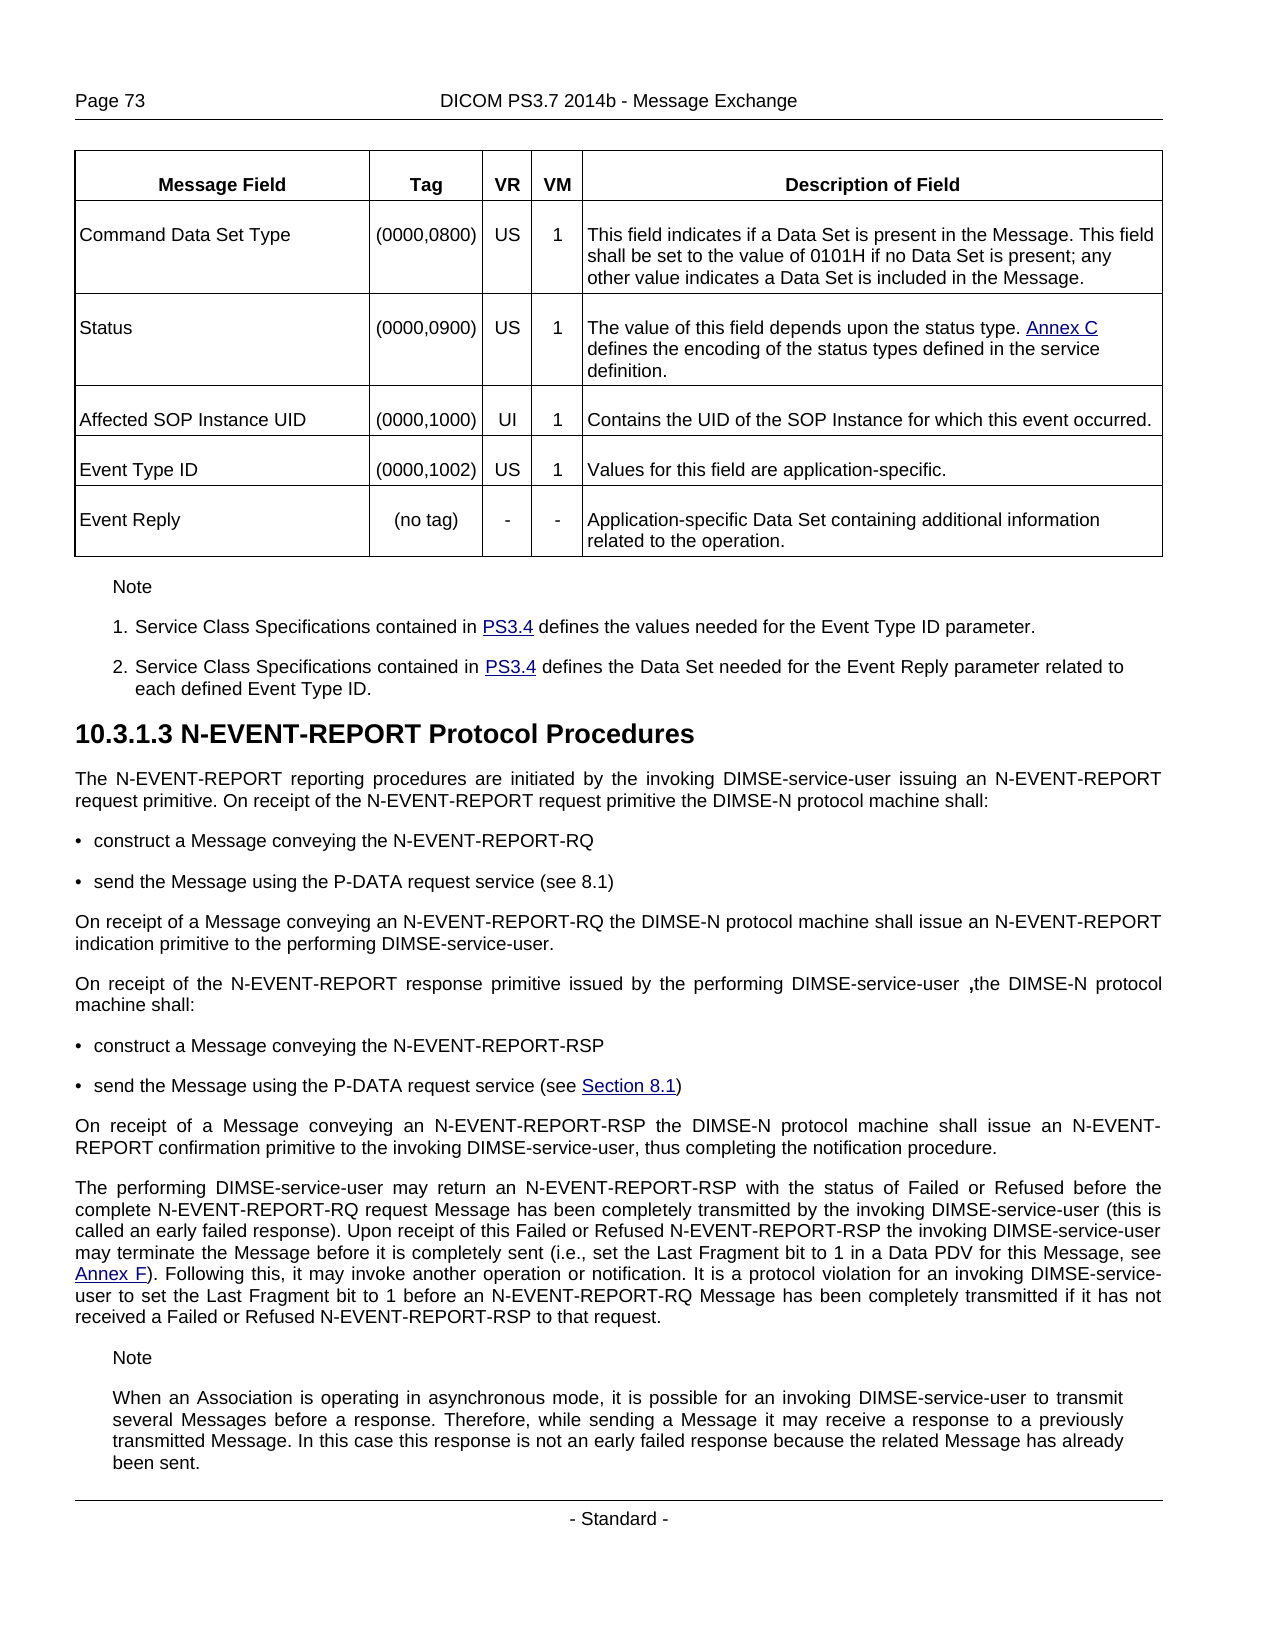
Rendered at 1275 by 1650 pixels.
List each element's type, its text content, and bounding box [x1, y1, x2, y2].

text On receipt of a Message conveying an N-EVENT-REPORT-RSP the DIMSE-N protocol machine shall issue an N-EVENT-REPORT confirmation primitive to the invoking DIMSE-service-user, thus completing the notification procedure. [75, 1115, 1162, 1158]
table_cell US [483, 436, 531, 485]
list Service Class Specifications contained in PS3.4 defines the Data Set needed for the Event Reply parameter related to each defined Event Type ID. [112, 656, 1125, 699]
text On receipt of a Message conveying an N-EVENT-REPORT-RQ the DIMSE-N protocol machine shall issue an N-EVENT-REPORT indication primitive to the performing DIMSE-service-user. [75, 911, 1162, 954]
list Service Class Specifications contained in PS3.4 defines the values needed for the Event Type ID parameter. [112, 616, 1125, 638]
text On receipt of the N-EVENT-REPORT response primitive issued by the performing DIMSE-service-user ,the DIMSE-N protocol machine shall: [75, 973, 1162, 1016]
table_cell Affected SOP Instance UID [76, 386, 369, 435]
table_header VM [532, 151, 582, 200]
table_cell (0000,1002) [370, 436, 482, 485]
text When an Association is operating in asynchronous mode, it is possible for an invoking DIMSE-service-user to transmit several Messages before a response. Therefore, while sending a Message it may receive a response to a previously transmitted Message. In this case this response is not an early failed response because the related Message has already been sent. [112, 1387, 1125, 1473]
table_cell - [483, 486, 531, 556]
list send the Message using the P-DATA request service (see Section 8.1) [75, 1075, 1162, 1096]
table_cell 1 [532, 436, 582, 485]
table_cell Contains the UID of the SOP Instance for which this event occurred. [583, 386, 1162, 435]
table_cell Values for this field are application-specific. [583, 436, 1162, 485]
table_cell Event Type ID [76, 436, 369, 485]
table_cell The value of this field depends upon the status type. Annex C defines the encoding of the status types defined in the service definition. [583, 294, 1162, 385]
table_cell 1 [532, 201, 582, 292]
table_header Tag [370, 151, 482, 200]
table_cell 1 [532, 386, 582, 435]
table_header VR [483, 151, 531, 200]
text Note [112, 576, 1125, 597]
table_header Description of Field [583, 151, 1162, 200]
list send the Message using the P-DATA request service (see 8.1) [75, 870, 1162, 892]
text The performing DIMSE-service-user may return an N-EVENT-REPORT-RSP with the status of Failed or Refused before the complete N-EVENT-REPORT-RQ request Message has been completely transmitted by the invoking DIMSE-service-user (this is called an early failed response). Upon receipt of this Failed or Refused N-EVENT-REPORT-RSP the invoking DIMSE-service-user may terminate the Message before it is completely sent (i.e., set the Last Fragment bit to 1 in a Data PDV for this Message, see Annex F). Following this, it may invoke another operation or notification. It is a protocol violation for an invoking DIMSE-service-user to set the Last Fragment bit to 1 before an N-EVENT-REPORT-RQ Message has been completely transmitted if it has not received a Failed or Refused N-EVENT-REPORT-RSP to that request. [75, 1177, 1162, 1328]
table_cell (0000,0800) [370, 201, 482, 292]
table_cell (no tag) [370, 486, 482, 556]
text The N-EVENT-REPORT reporting procedures are initiated by the invoking DIMSE-service-user issuing an N-EVENT-REPORT request primitive. On receipt of the N-EVENT-REPORT request primitive the DIMSE-N protocol machine shall: [75, 768, 1162, 811]
table_cell Application-specific Data Set containing additional information related to the operation. [583, 486, 1162, 556]
table_cell (0000,0900) [370, 294, 482, 385]
table_cell - [532, 486, 582, 556]
table_header Message Field [76, 151, 369, 200]
table_cell UI [483, 386, 531, 435]
table_cell Command Data Set Type [76, 201, 369, 292]
text Note [112, 1347, 1125, 1368]
list construct a Message conveying the N-EVENT-REPORT-RSP [75, 1034, 1162, 1056]
text 10.3.1.3 N-EVENT-REPORT Protocol Procedures [75, 718, 1162, 749]
table_cell Event Reply [76, 486, 369, 556]
table_cell (0000,1000) [370, 386, 482, 435]
table_cell US [483, 294, 531, 385]
list construct a Message conveying the N-EVENT-REPORT-RQ [75, 830, 1162, 852]
table_cell 1 [532, 294, 582, 385]
table_cell Status [76, 294, 369, 385]
table_cell This field indicates if a Data Set is present in the Message. This field shall be set to the value of 0101H if no Data Set is present; any other value indicates a Data Set is included in the Message. [583, 201, 1162, 292]
table_cell US [483, 201, 531, 292]
